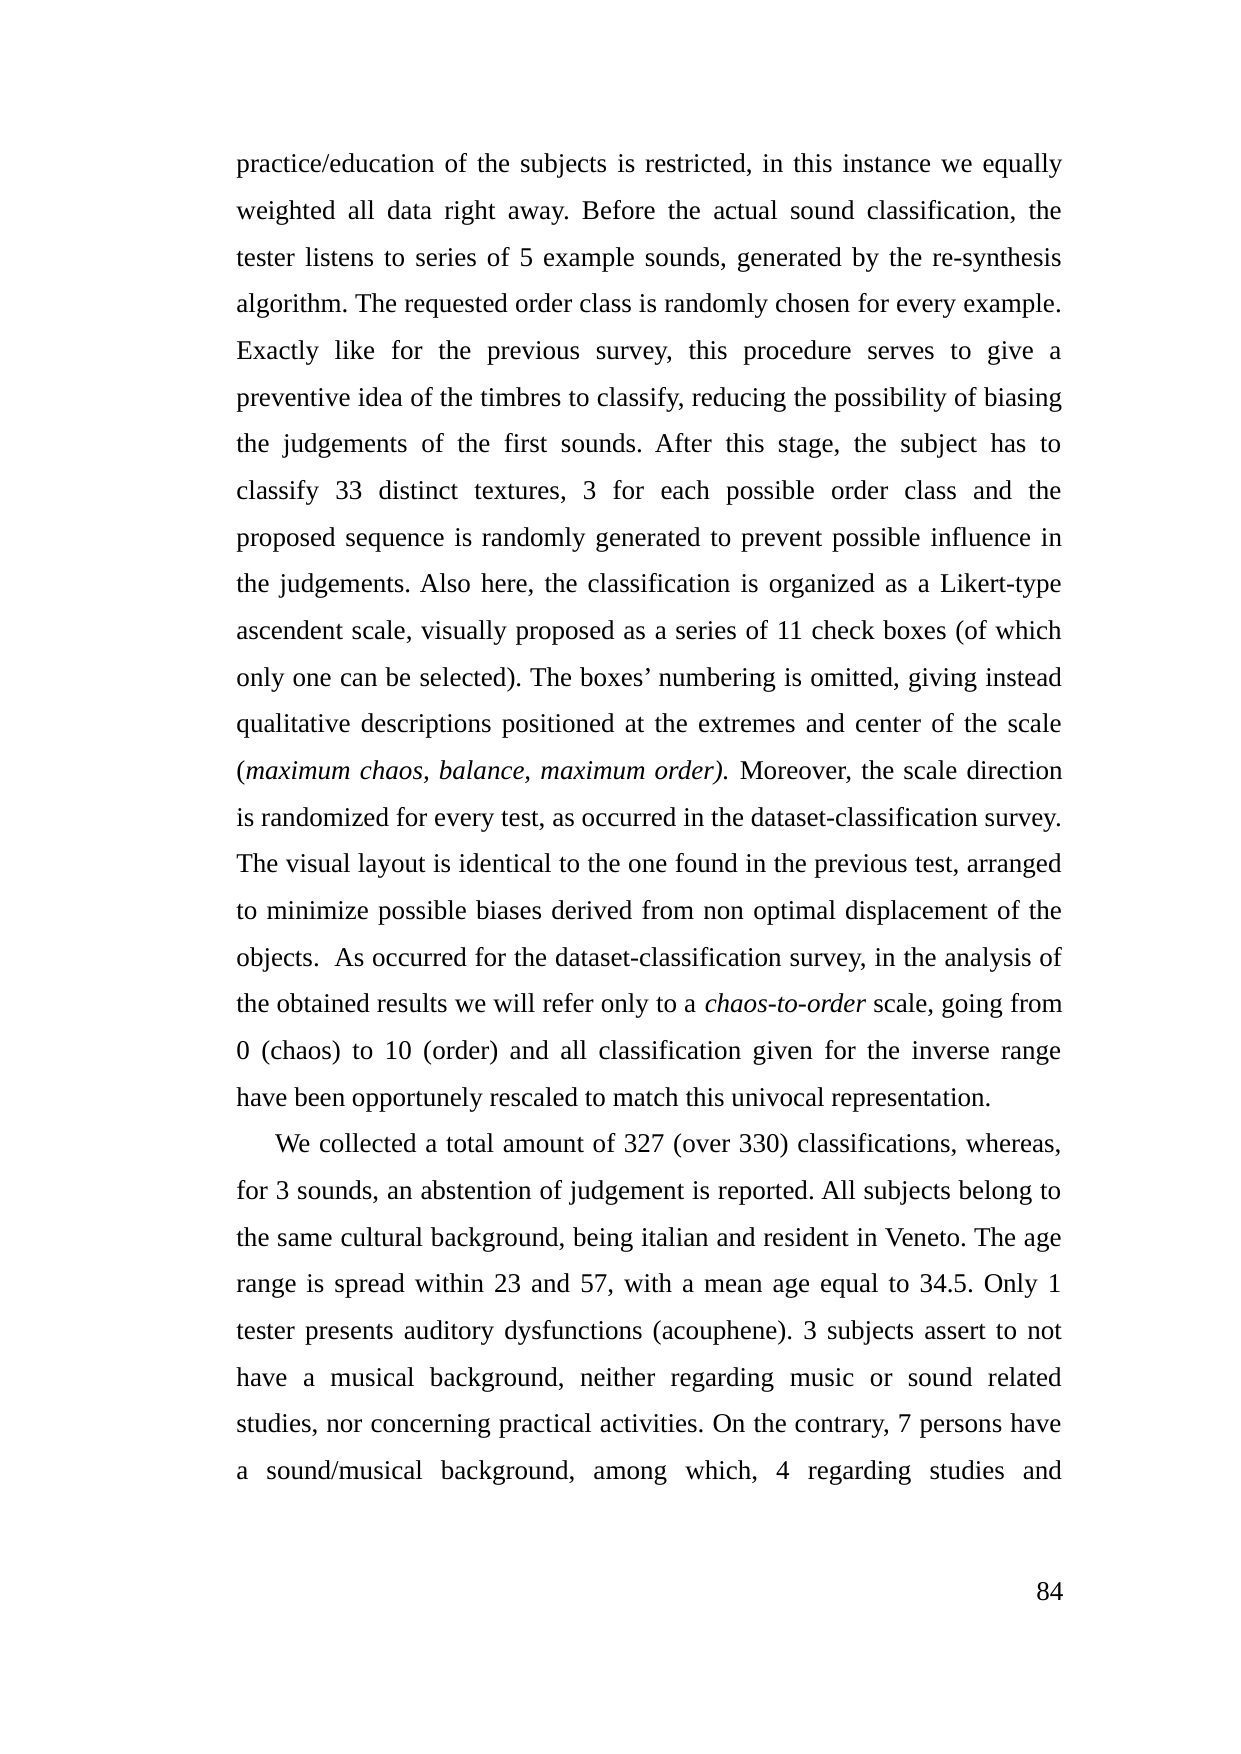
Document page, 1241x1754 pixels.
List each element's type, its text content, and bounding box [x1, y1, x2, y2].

text We collected a total amount of 327 (over 330) classifications, whereas, for 3 sounds, an abstention of judgement is reported. All subjects belong to the same cultural background, being italian and resident in Veneto. The age range is spread within 23 and 57, with a mean age equal to 34.5. Only 1 tester presents auditory dysfunctions (acouphene). 3 subjects assert to not have a musical background, neither regarding music or sound related studies, nor concerning practical activities. On the contrary, 7 persons have a sound/musical background, among which, 4 regarding studies and [236, 1128, 1063, 1485]
text practice/education of the subjects is restricted, in this instance we equally weighted all data right away. Before the actual sound classification, the tester listens to series of 5 example sounds, generated by the re-synthesis algorithm. The requested order class is randomly chosen for every example. Exactly like for the previous survey, this procedure serves to give a preventive idea of the timbres to classify, reducing the possibility of biasing the judgements of the first sounds. After this stage, the subject has to classify 33 distinct textures, 3 for each possible order class and the proposed sequence is randomly generated to prevent possible influence in the judgements. Also here, the classification is organized as a Likert-type ascendent scale, visually proposed as a series of 11 check boxes (of which only one can be selected). The boxes’ numbering is omitted, giving instead qualitative descriptions positioned at the extremes and center of the scale (maximum chaos, balance, maximum order). Moreover, the scale direction is randomized for every test, as occurred in the dataset-classification survey. The visual layout is identical to the one found in the previous test, arranged to minimize possible biases derived from non optimal displacement of the objects. As occurred for the dataset-classification survey, in the analysis of the obtained results we will refer only to a chaos-to-order scale, going from 0 (chaos) to 10 (order) and all classification given for the inverse range have been opportunely rescaled to match this univocal representation. [236, 148, 1063, 1112]
